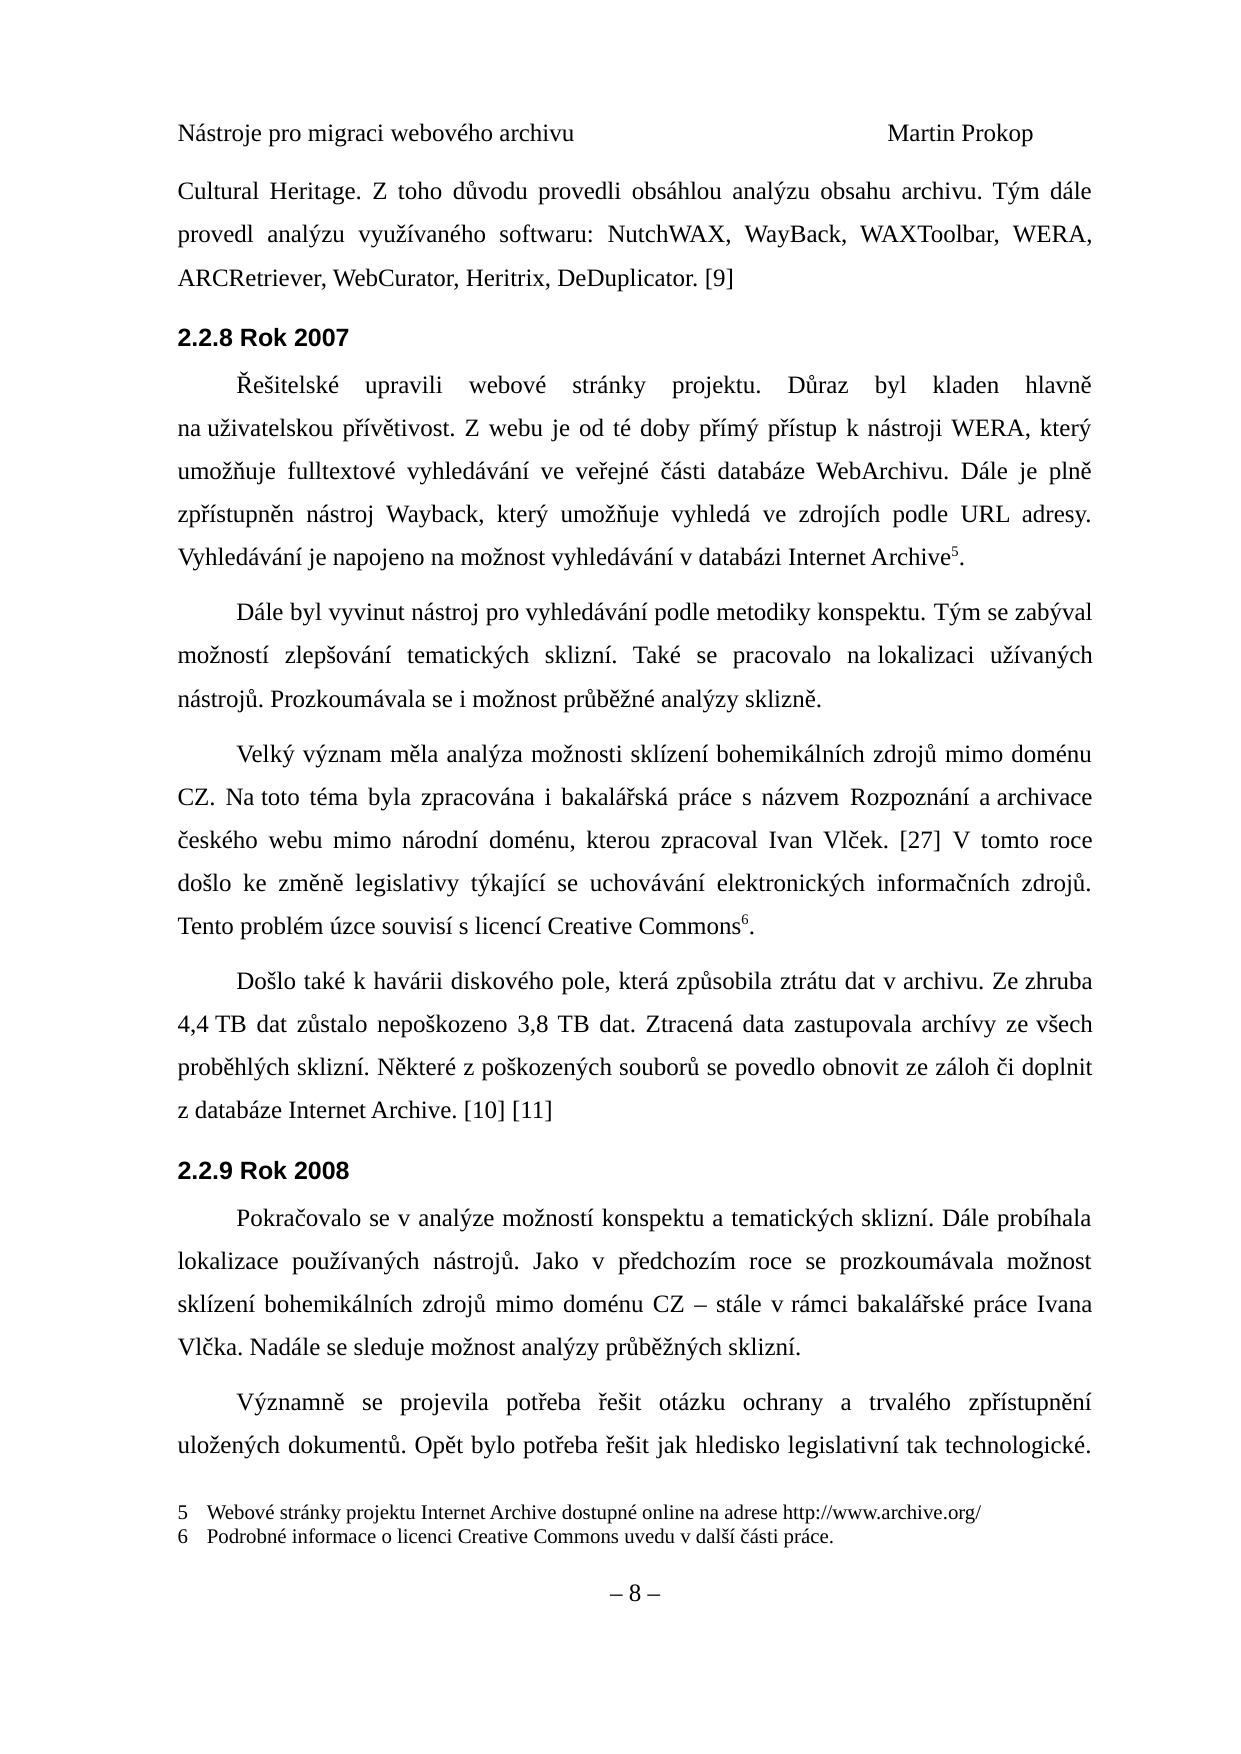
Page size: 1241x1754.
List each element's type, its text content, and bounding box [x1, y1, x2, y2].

text Řešitelské upravili webové stránky projektu. Důraz byl kladen hlavně na uživatelskou přívětivost. Z webu je od té doby přímý přístup k nástroji WERA, který umožňuje fulltextové vyhledávání ve veřejné části databáze WebArchivu. Dále je plně zpřístupněn nástroj Wayback, který umožňuje vyhledá ve zdrojích podle URL adresy. Vyhledávání je napojeno na možnost vyhledávání v databázi Internet Archive. [177, 370, 1093, 571]
text Webové stránky projektu Internet Archive dostupné online na adrese http://www.archive.org/ [177, 1500, 1093, 1524]
text Významně se projevila potřeba řešit otázku ochrany a trvalého zpřístupnění uložených dokumentů. Opět bylo potřeba řešit jak hledisko legislativní tak technologické. [177, 1387, 1093, 1459]
text Velký význam měla analýza možnosti sklízení bohemikálních zdrojů mimo doménu CZ. Na toto téma byla zpracována i bakalářská práce s názvem Rozpoznání a archivace českého webu mimo národní doménu, kterou zpracoval Ivan Vlček. [27] V tomto roce došlo ke změně legislativy týkající se uchovávání elektronických informačních zdrojů. Tento problém úzce souvisí s licencí Creative Commons. [177, 739, 1093, 940]
text Podrobné informace o licenci Creative Commons uvedu v další části práce. [177, 1524, 1093, 1548]
text Cultural Heritage. Z toho důvodu provedli obsáhlou analýzu obsahu archivu. Tým dále provedl analýzu využívaného softwaru: NutchWAX, WayBack, WAXToolbar, WERA, ARCRetriever, WebCurator, Heritrix, DeDuplicator. [9] [177, 176, 1093, 291]
subtitle 2.2.8 Rok 2007 [177, 323, 1093, 352]
text Pokračovalo se v analýze možností konspektu a tematických sklizní. Dále probíhala lokalizace používaných nástrojů. Jako v předchozím roce se prozkoumávala možnost sklízení bohemikálních zdrojů mimo doménu CZ – stále v rámci bakalářské práce Ivana Vlčka. Nadále se sleduje možnost analýzy průběžných sklizní. [177, 1203, 1093, 1361]
text Došlo také k havárii diskového pole, která způsobila ztrátu dat v archivu. Ze zhruba 4,4 TB dat zůstalo nepoškozeno 3,8 TB dat. Ztracená data zastupovala archívy ze všech proběhlých sklizní. Některé z poškozených souborů se povedlo obnovit ze záloh či doplnit z databáze Internet Archive. [10] [11] [177, 966, 1093, 1124]
subtitle 2.2.9 Rok 2008 [177, 1156, 1093, 1185]
text Dále byl vyvinut nástroj pro vyhledávání podle metodiky konspektu. Tým se zabýval možností zlepšování tematických sklizní. Také se pracovalo na lokalizaci užívaných nástrojů. Prozkoumávala se i možnost průběžné analýzy sklizně. [177, 597, 1093, 712]
